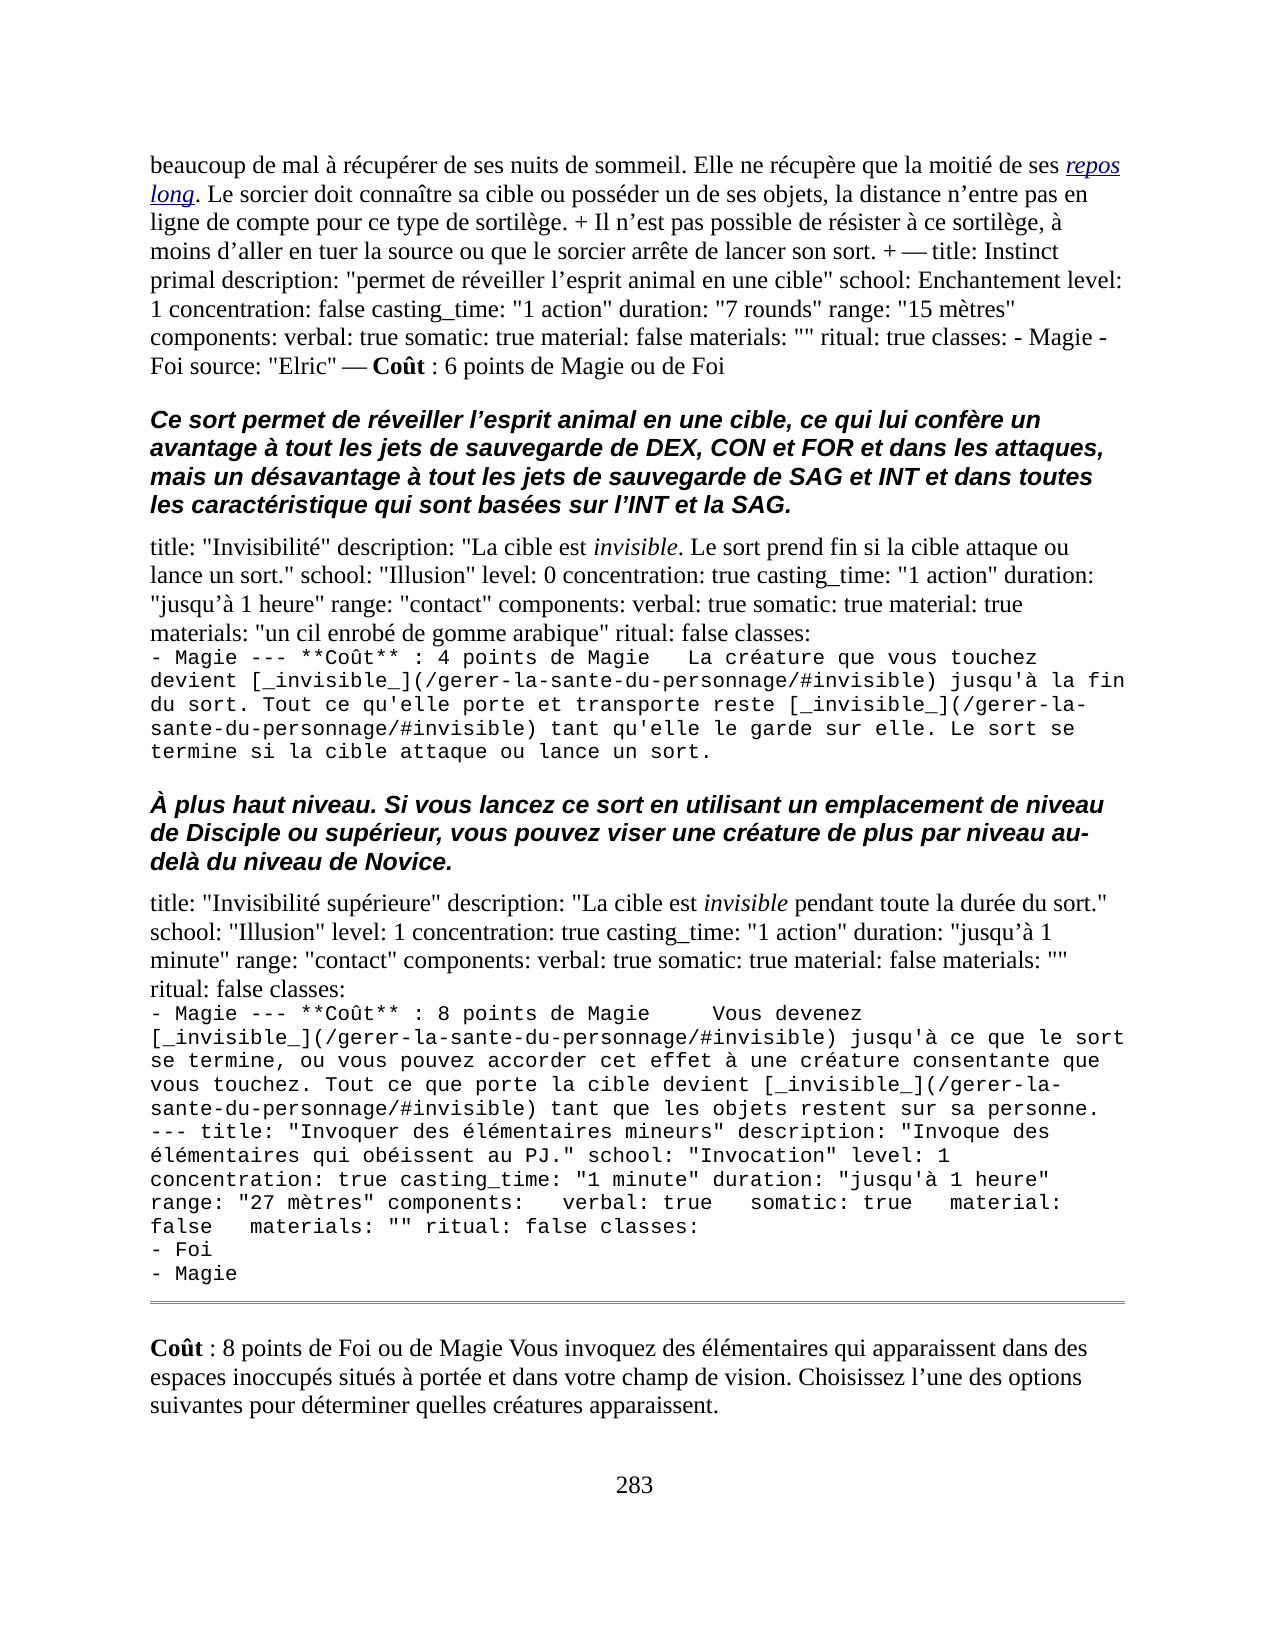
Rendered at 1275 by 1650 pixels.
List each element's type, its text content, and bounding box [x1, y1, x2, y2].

text title: "Invisibilité supérieure" description: "La cible est invisible pendant toute la durée du sort." school: "Illusion" level: 1 concentration: true casting_time: "1 action" duration: "jusqu’à 1 minute" range: "contact" components: verbal: true somatic: true material: false materials: "" ritual: false classes: [150, 888, 1125, 1003]
text - Magie --- **Coût** : 8 points de Magie Vous devenez [_invisible_](/gerer-la-sante-du-personnage/#invisible) jusqu'à ce que le sort se termine, ou vous pouvez accorder cet effet à une créature consentante que vous touchez. Tout ce que porte la cible devient [_invisible_](/gerer-la-sante-du-personnage/#invisible) tant que les objets restent sur sa personne. --- title: "Invoquer des élémentaires mineurs" description: "Invoque des élémentaires qui obéissent au PJ." school: "Invocation" level: 1 concentration: true casting_time: "1 minute" duration: "jusqu'à 1 heure" range: "27 mètres" components: verbal: true somatic: true material: false materials: "" ritual: false classes: [150, 1003, 1125, 1239]
subtitle À plus haut niveau. Si vous lancez ce sort en utilisant un emplacement de niveau de Disciple ou supérieur, vous pouvez viser une créature de plus par niveau au-delà du niveau de Novice. [150, 790, 1125, 876]
subtitle Ce sort permet de réveiller l’esprit animal en une cible, ce qui lui confère un avantage à tout les jets de sauvegarde de DEX, CON et FOR et dans les attaques, mais un désavantage à tout les jets de sauvegarde de SAG et INT et dans toutes les caractéristique qui sont basées sur l’INT et la SAG. [150, 405, 1125, 519]
text title: "Invisibilité" description: "La cible est invisible. Le sort prend fin si la cible attaque ou lance un sort." school: "Illusion" level: 0 concentration: true casting_time: "1 action" duration: "jusqu’à 1 heure" range: "contact" components: verbal: true somatic: true material: true materials: "un cil enrobé de gomme arabique" ritual: false classes: [150, 532, 1125, 647]
text beaucoup de mal à récupérer de ses nuits de sommeil. Elle ne récupère que la moitié de ses repos long. Le sorcier doit connaître sa cible ou posséder un de ses objets, la distance n’entre pas en ligne de compte pour ce type de sortilège. + Il n’est pas possible de résister à ce sortilège, à moins d’aller en tuer la source ou que le sorcier arrête de lancer son sort. + — title: Instinct primal description: "permet de réveiller l’esprit animal en une cible" school: Enchantement level: 1 concentration: false casting_time: "1 action" duration: "7 rounds" range: "15 mètres" components: verbal: true somatic: true material: false materials: "" ritual: true classes: - Magie - Foi source: "Elric" — Coût : 6 points de Magie ou de Foi [150, 150, 1125, 380]
text - Magie [150, 1263, 1125, 1287]
text Coût : 8 points de Foi ou de Magie Vous invoquez des élémentaires qui apparaissent dans des espaces inoccupés situés à portée et dans votre champ de vision. Choisissez l’une des options suivantes pour déterminer quelles créatures apparaissent. [150, 1333, 1125, 1419]
text - Foi [150, 1239, 1125, 1263]
text - Magie --- **Coût** : 4 points de Magie La créature que vous touchez devient [_invisible_](/gerer-la-sante-du-personnage/#invisible) jusqu'à la fin du sort. Tout ce qu'elle porte et transporte reste [_invisible_](/gerer-la-sante-du-personnage/#invisible) tant qu'elle le garde sur elle. Le sort se termine si la cible attaque ou lance un sort. [150, 647, 1125, 765]
